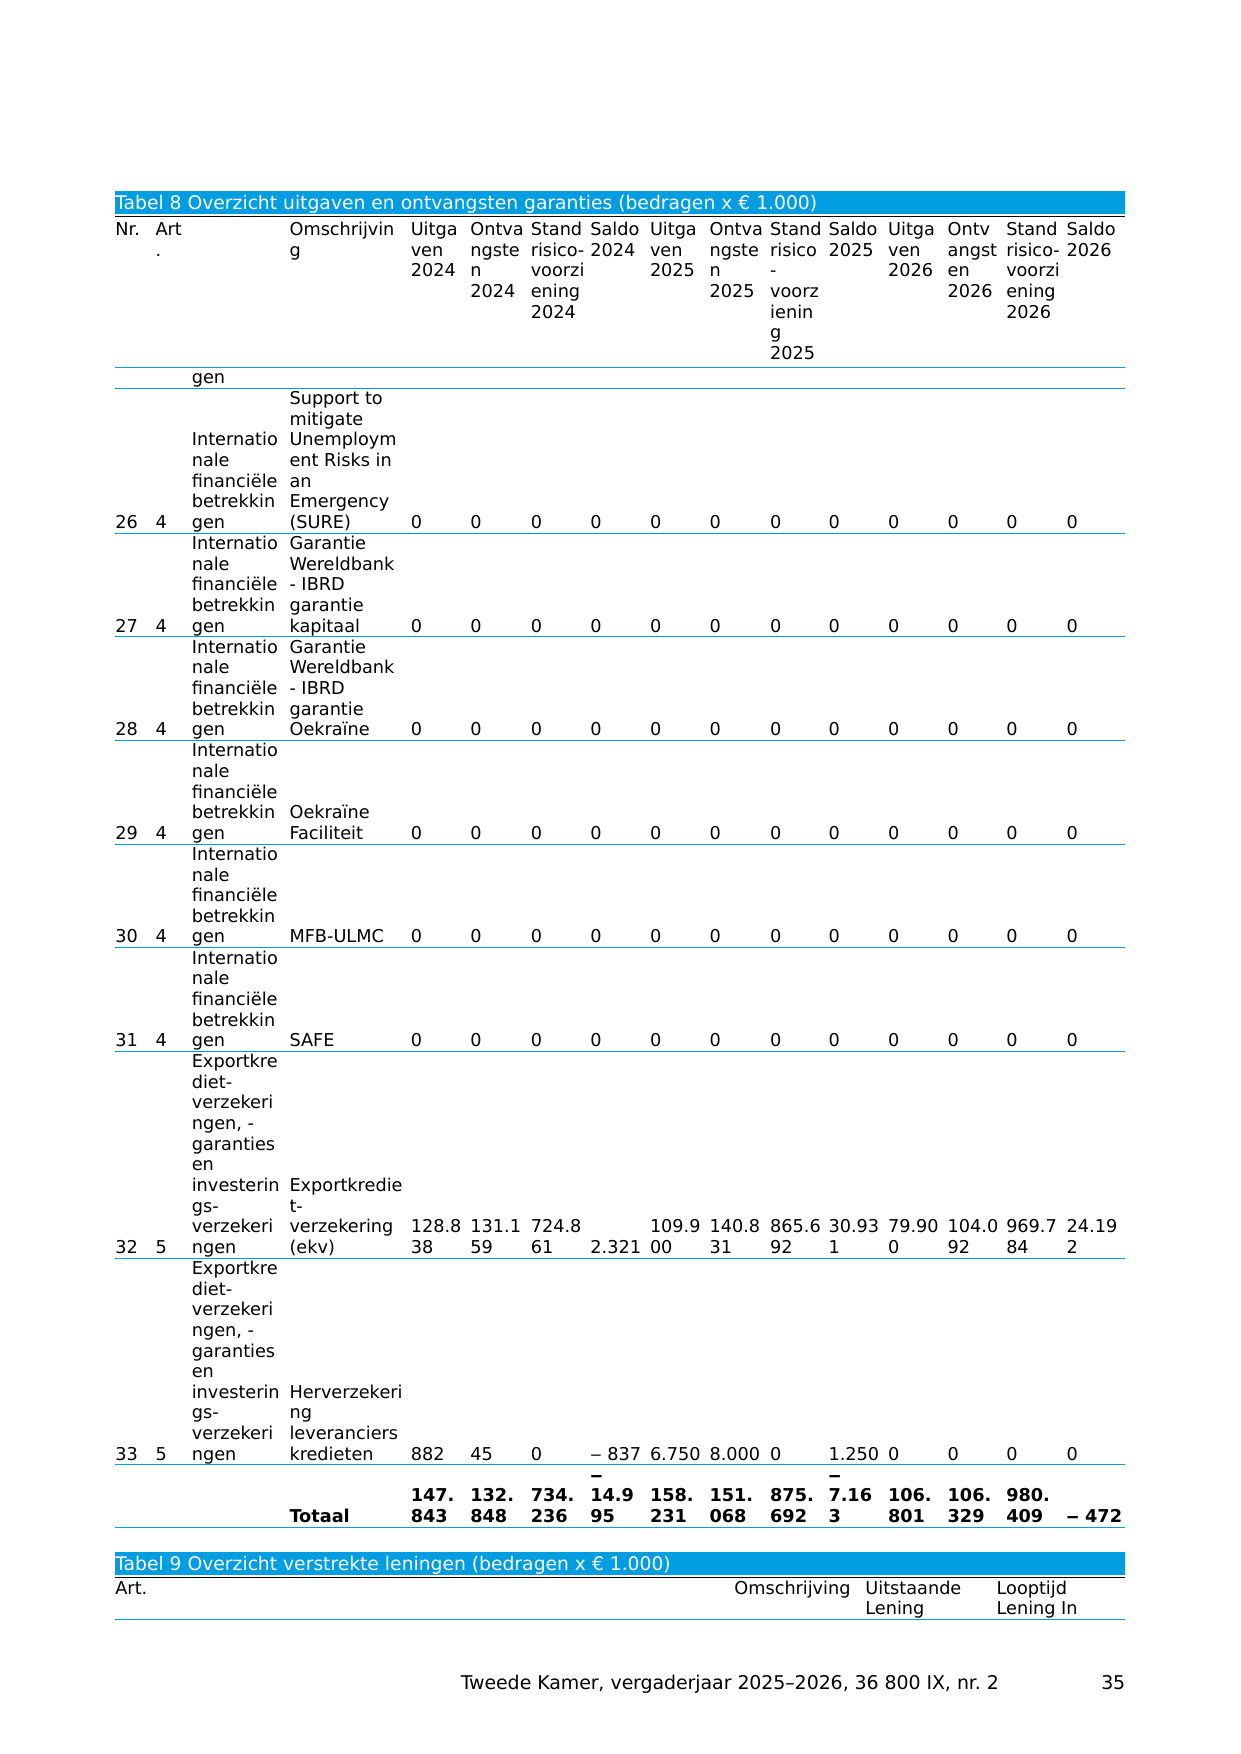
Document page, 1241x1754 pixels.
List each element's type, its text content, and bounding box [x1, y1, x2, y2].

table_cell 0 [408, 637, 467, 740]
table_cell 0 [825, 845, 885, 947]
table_cell 0 [1064, 534, 1125, 636]
table_cell 33 [115, 1259, 152, 1464]
table_cell 106.329 [945, 1465, 1003, 1527]
table_cell 79.900 [885, 1052, 944, 1257]
table_cell 106.801 [885, 1465, 944, 1527]
table_cell Exportkrediet-verzekering (ekv) [286, 1052, 408, 1257]
table_cell 104.092 [945, 1052, 1003, 1257]
table_cell 0 [945, 1259, 1003, 1464]
table_cell 131.159 [467, 1052, 528, 1257]
table_cell 0 [467, 389, 528, 532]
table_cell 0 [528, 948, 587, 1051]
table_cell 45 [467, 1259, 528, 1464]
table_cell 0 [767, 1259, 825, 1464]
table_cell Totaal [286, 1465, 408, 1527]
table_cell 151.068 [706, 1465, 767, 1527]
table_cell SAFE [286, 948, 408, 1051]
table_cell 0 [467, 741, 528, 843]
table_cell [587, 368, 647, 388]
table_cell 0 [1064, 948, 1125, 1051]
table_cell 0 [587, 389, 647, 532]
table_cell Uitgaven 2025 [647, 217, 706, 366]
table_cell 0 [945, 534, 1003, 636]
table_cell [115, 1465, 152, 1527]
table_cell 0 [1064, 1259, 1125, 1464]
table_cell [286, 368, 408, 388]
table_cell 0 [647, 741, 706, 843]
table_cell 0 [647, 845, 706, 947]
table_cell Looptijd Lening In [994, 1578, 1125, 1619]
table_cell Omschrijving [286, 217, 408, 366]
table_cell ‒ 14.995 [587, 1465, 647, 1527]
table_cell 0 [825, 948, 885, 1051]
table_cell 26 [115, 389, 152, 532]
table_cell 4 [153, 389, 189, 532]
table_cell Art. [153, 217, 189, 366]
table_cell Internationale financiële betrekkingen [189, 534, 286, 636]
table_cell Saldo 2024 [587, 217, 647, 366]
table_cell 0 [767, 534, 825, 636]
table_cell [825, 368, 885, 388]
table_cell 0 [647, 637, 706, 740]
table_cell Garantie Wereldbank - IBRD garantie Oekraïne [286, 637, 408, 740]
table_cell Saldo 2025 [825, 217, 885, 366]
table_cell 0 [587, 845, 647, 947]
table_cell Stand risico-voorziening 2026 [1003, 217, 1063, 366]
table_cell 0 [825, 741, 885, 843]
table_cell 0 [1003, 1259, 1063, 1464]
table_cell 8.000 [706, 1259, 767, 1464]
table_cell Art. [115, 1578, 731, 1619]
table_cell 0 [528, 741, 587, 843]
table_cell 0 [706, 637, 767, 740]
table_cell 24.192 [1064, 1052, 1125, 1257]
table_cell Stand risico-voorziening 2025 [767, 217, 825, 366]
table_cell 0 [528, 637, 587, 740]
table_cell 5 [153, 1052, 189, 1257]
table_cell 0 [706, 948, 767, 1051]
table_cell 147.843 [408, 1465, 467, 1527]
table_cell 0 [885, 845, 944, 947]
table_cell ‒ 7.163 [825, 1465, 885, 1527]
table_cell 0 [767, 948, 825, 1051]
table_cell [1064, 368, 1125, 388]
table_cell [706, 368, 767, 388]
table_cell 0 [945, 845, 1003, 947]
table_cell 0 [767, 845, 825, 947]
table_cell 0 [1064, 389, 1125, 532]
table_cell 140.831 [706, 1052, 767, 1257]
table_cell Support to mitigate Unemployment Risks in an Emergency (SURE) [286, 389, 408, 532]
table_cell Stand risico-voorziening 2024 [528, 217, 587, 366]
table_cell Exportkrediet-verzekeringen, -garanties en investerings-verzekeringen [189, 1052, 286, 1257]
table_cell 0 [1003, 948, 1063, 1051]
table_cell 0 [408, 741, 467, 843]
table_cell 0 [587, 741, 647, 843]
table_cell Uitstaande Lening [862, 1578, 993, 1619]
table_cell Nr. [115, 217, 152, 366]
table_cell 0 [945, 741, 1003, 843]
table_cell Ontvangsten 2025 [706, 217, 767, 366]
table_cell 0 [587, 948, 647, 1051]
table_cell 4 [153, 948, 189, 1051]
table_cell [528, 368, 587, 388]
table_cell 0 [825, 389, 885, 532]
table_cell Ontvangsten 2026 [945, 217, 1003, 366]
table_cell 0 [885, 534, 944, 636]
table_cell 132.848 [467, 1465, 528, 1527]
table_cell ‒ 837 [587, 1259, 647, 1464]
table_cell 0 [885, 741, 944, 843]
table_cell 724.861 [528, 1052, 587, 1257]
table_cell 32 [115, 1052, 152, 1257]
table_cell Omschrijving [731, 1578, 862, 1619]
table_cell 0 [408, 534, 467, 636]
table_cell 0 [467, 534, 528, 636]
table_cell 0 [1003, 534, 1063, 636]
table_cell 31 [115, 948, 152, 1051]
table_cell 0 [528, 534, 587, 636]
table_cell 28 [115, 637, 152, 740]
table_cell 27 [115, 534, 152, 636]
table_cell 29 [115, 741, 152, 843]
table_cell 0 [528, 845, 587, 947]
table_cell 0 [825, 534, 885, 636]
table_cell 0 [467, 637, 528, 740]
table_cell 30 [115, 845, 152, 947]
table_cell 0 [467, 845, 528, 947]
table_cell 0 [945, 637, 1003, 740]
table_cell 4 [153, 845, 189, 947]
table_cell 0 [587, 637, 647, 740]
table_cell 0 [1064, 845, 1125, 947]
table_cell 4 [153, 534, 189, 636]
table_cell 734.236 [528, 1465, 587, 1527]
table_cell 30.931 [825, 1052, 885, 1257]
table_cell 0 [528, 389, 587, 532]
table_cell Internationale financiële betrekkingen [189, 948, 286, 1051]
table_cell 128.838 [408, 1052, 467, 1257]
table_cell 0 [647, 389, 706, 532]
table_cell Herverzekering leverancierskredieten [286, 1259, 408, 1464]
table_cell 0 [767, 389, 825, 532]
table_cell 5 [153, 1259, 189, 1464]
table_cell Internationale financiële betrekkingen [189, 845, 286, 947]
table_cell 0 [945, 389, 1003, 532]
table_cell 0 [647, 534, 706, 636]
table_cell Oekraïne Faciliteit [286, 741, 408, 843]
table_cell 0 [706, 389, 767, 532]
table_cell 980.409 [1003, 1465, 1063, 1527]
table_cell [153, 1465, 189, 1527]
table_cell [189, 1465, 286, 1527]
table_cell [945, 368, 1003, 388]
table_cell 0 [706, 741, 767, 843]
table_cell gen [189, 368, 286, 388]
table_cell Ontvangsten 2024 [467, 217, 528, 366]
table_cell 0 [467, 948, 528, 1051]
table_cell 0 [825, 637, 885, 740]
table_cell Exportkrediet-verzekeringen, -garanties en investerings-verzekeringen [189, 1259, 286, 1464]
table_cell 0 [1003, 845, 1063, 947]
table_cell 109.900 [647, 1052, 706, 1257]
table_cell 0 [408, 845, 467, 947]
table_cell 0 [1003, 389, 1063, 532]
table_cell 0 [587, 534, 647, 636]
table_cell 0 [1003, 741, 1063, 843]
table_cell Garantie Wereldbank - IBRD garantie kapitaal [286, 534, 408, 636]
table_cell 875.692 [767, 1465, 825, 1527]
table_cell Saldo 2026 [1064, 217, 1125, 366]
table_cell 0 [885, 389, 944, 532]
table_cell 2.321 [587, 1052, 647, 1257]
table_cell 0 [706, 845, 767, 947]
table_cell [153, 368, 189, 388]
table_cell 0 [885, 1259, 944, 1464]
table_cell 0 [1064, 741, 1125, 843]
table_cell 865.692 [767, 1052, 825, 1257]
table_cell MFB-ULMC [286, 845, 408, 947]
table_cell [767, 368, 825, 388]
table_cell [885, 368, 944, 388]
table_cell [189, 217, 286, 366]
table_cell 0 [767, 741, 825, 843]
table_cell 0 [885, 637, 944, 740]
table_cell 0 [1003, 637, 1063, 740]
table_cell [408, 368, 467, 388]
table_cell Uitgaven 2024 [408, 217, 467, 366]
table_cell 0 [647, 948, 706, 1051]
table_cell 0 [885, 948, 944, 1051]
table_cell 1.250 [825, 1259, 885, 1464]
table_cell [115, 368, 152, 388]
table_cell [1003, 368, 1063, 388]
table_cell 6.750 [647, 1259, 706, 1464]
table_cell Internationale financiële betrekkingen [189, 637, 286, 740]
table_cell 0 [408, 389, 467, 532]
table_cell 0 [767, 637, 825, 740]
table_cell ‒ 472 [1064, 1465, 1125, 1527]
table_cell 882 [408, 1259, 467, 1464]
table_cell 0 [706, 534, 767, 636]
table_cell 0 [945, 948, 1003, 1051]
table_cell 0 [528, 1259, 587, 1464]
table_cell [467, 368, 528, 388]
table_cell Internationale financiële betrekkingen [189, 741, 286, 843]
table_cell 158.231 [647, 1465, 706, 1527]
table_cell 4 [153, 741, 189, 843]
table_cell 969.784 [1003, 1052, 1063, 1257]
table_cell 0 [1064, 637, 1125, 740]
table_cell [647, 368, 706, 388]
table_cell Internationale financiële betrekkingen [189, 389, 286, 532]
table_cell Uitgaven 2026 [885, 217, 944, 366]
table_cell 0 [408, 948, 467, 1051]
table_cell 4 [153, 637, 189, 740]
